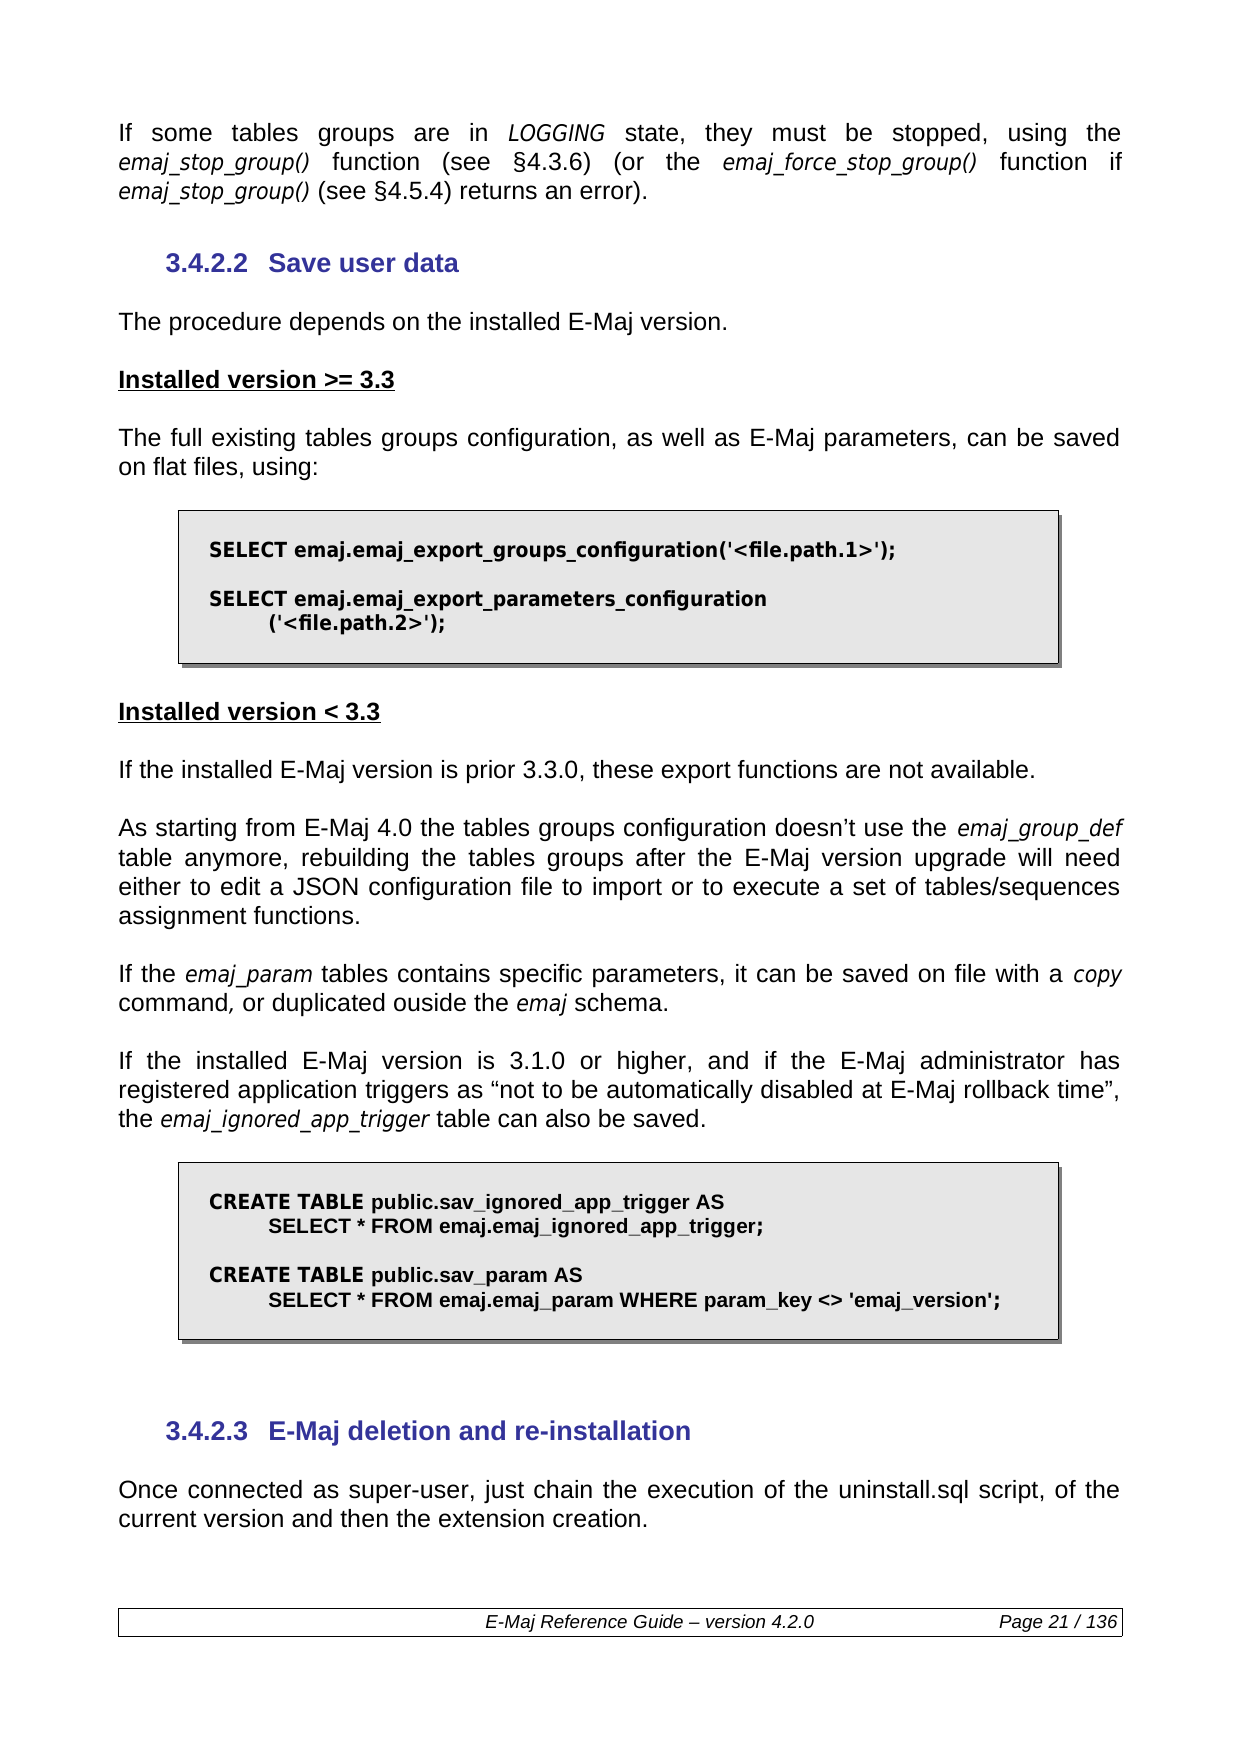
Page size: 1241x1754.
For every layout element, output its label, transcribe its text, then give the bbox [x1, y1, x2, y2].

text If the installed E-Maj version is prior 3.3.0, these export functions are not available. [118, 755, 1122, 784]
text Installed version >= 3.3 [118, 365, 1122, 394]
text If the emaj_param tables contains specific parameters, it can be saved on file with a copy command, or duplicated ouside the emaj schema. [118, 959, 1122, 1017]
text SELECT emaj.emaj_export_groups_configuration('<file.path.1>'); [179, 535, 1058, 559]
text Installed version < 3.3 [118, 697, 1122, 726]
subtitle E-Maj deletion and re-installation [165, 1415, 1122, 1446]
text The full existing tables groups configuration, as well as E-Maj parameters, can be saved on flat files, using: [118, 423, 1122, 481]
text Once connected as super-user, just chain the execution of the uninstall.sql script, of the current version and then the extension creation. [118, 1475, 1122, 1533]
subtitle Save user data [165, 247, 1122, 278]
text The procedure depends on the installed E-Maj version. [118, 307, 1122, 336]
text SELECT emaj.emaj_export_parameters_configuration ('<file.path.2>'); [179, 584, 1058, 633]
text If the installed E-Maj version is 3.1.0 or higher, and if the E-Maj administrator has registered application triggers as “not to be automatically disabled at E-Maj rollback time”, the emaj_ignored_app_trigger table can also be saved. [118, 1046, 1122, 1133]
text As starting from E-Maj 4.0 the tables groups configuration doesn’t use the emaj_group_def table anymore, rebuilding the tables groups after the E-Maj version upgrade will need either to edit a JSON configuration file to import or to execute a set of tables/sequences assignment functions. [118, 813, 1122, 929]
text CREATE TABLE public.sav_ignored_app_trigger AS SELECT * FROM emaj.emaj_ignored_app_trigger; [179, 1187, 1058, 1236]
text CREATE TABLE public.sav_param AS SELECT * FROM emaj.emaj_param WHERE param_key <> 'emaj_version'; [179, 1260, 1058, 1309]
text If some tables groups are in LOGGING state, they must be stopped, using the emaj_stop_group() function (see §4.3.6) (or the emaj_force_stop_group() function if emaj_stop_group() (see §4.5.4) returns an error). [118, 118, 1122, 205]
